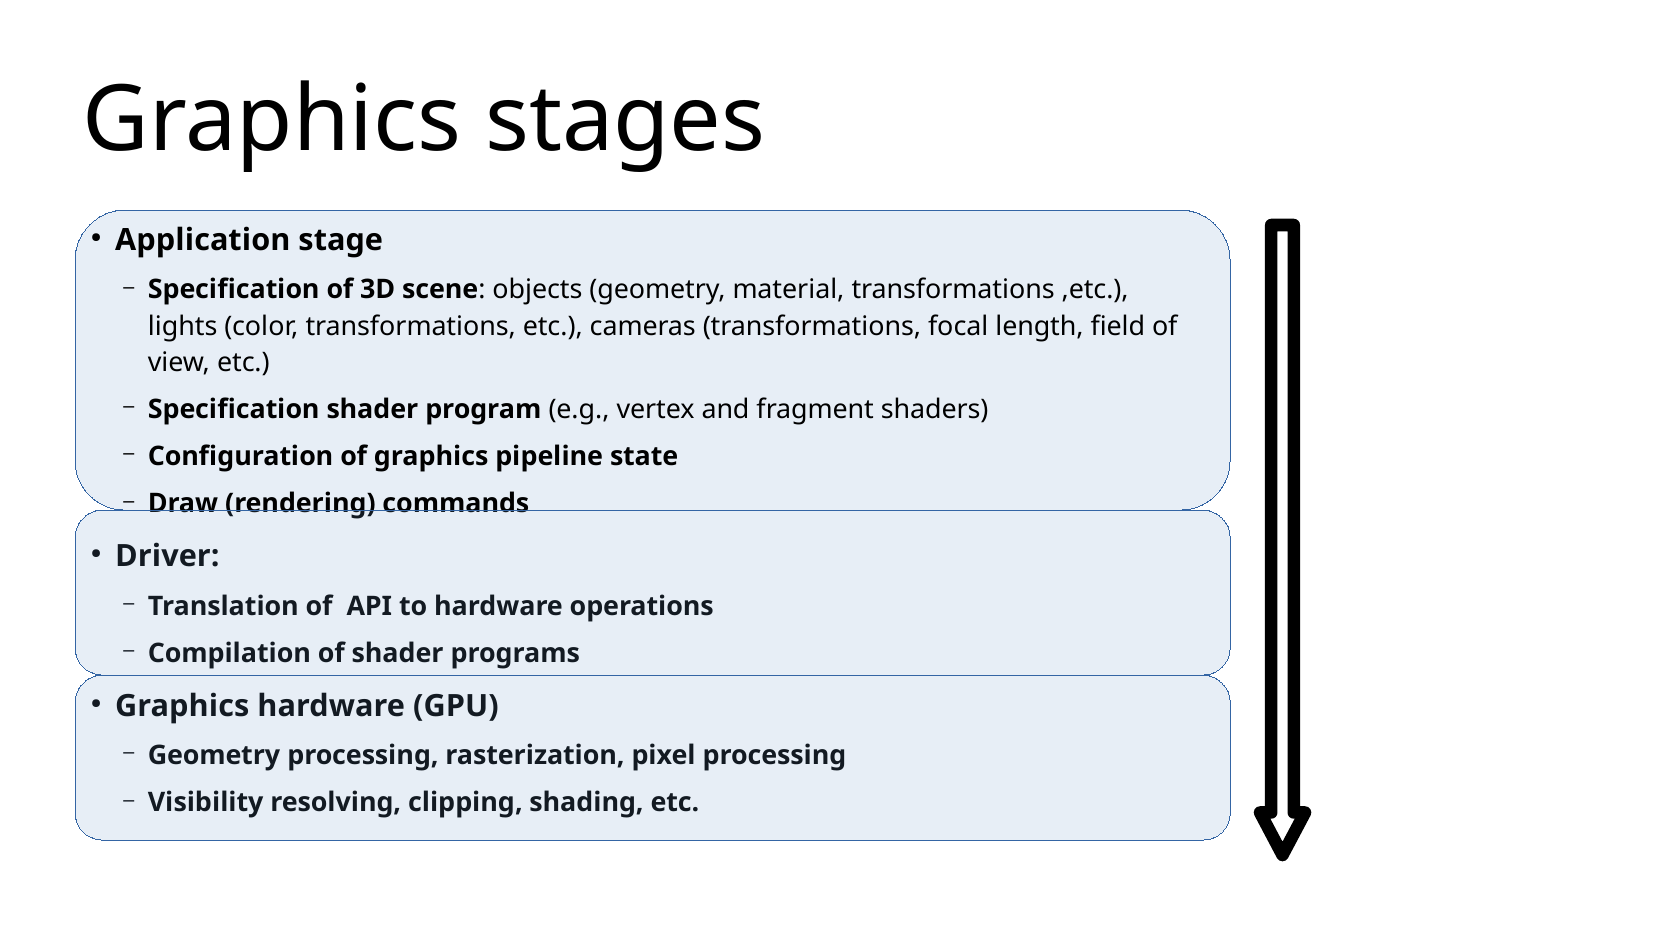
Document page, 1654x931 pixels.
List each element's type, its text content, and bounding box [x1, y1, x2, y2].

text_box [75, 210, 1231, 841]
title Graphics stages [82, 37, 1571, 193]
text_box [75, 234, 82, 486]
text_box [1260, 225, 1306, 856]
list Application stage Specification of 3D scene: objects (geometry, material, transformations ,etc.), lights (color, transformations, etc.), cameras (transformations, focal length, field of view, etc.) Specification shader program (e.g., vertex and fragment shaders) Configuration of graphics pipeline state Draw (rendering) commands Driver: Translation of API to hardware operations Compilation of shader programs Graphics hardware (GPU) Geometry processing, rasterization, pixel processing Visibility resolving, clipping, shading, etc. [82, 217, 1186, 518]
